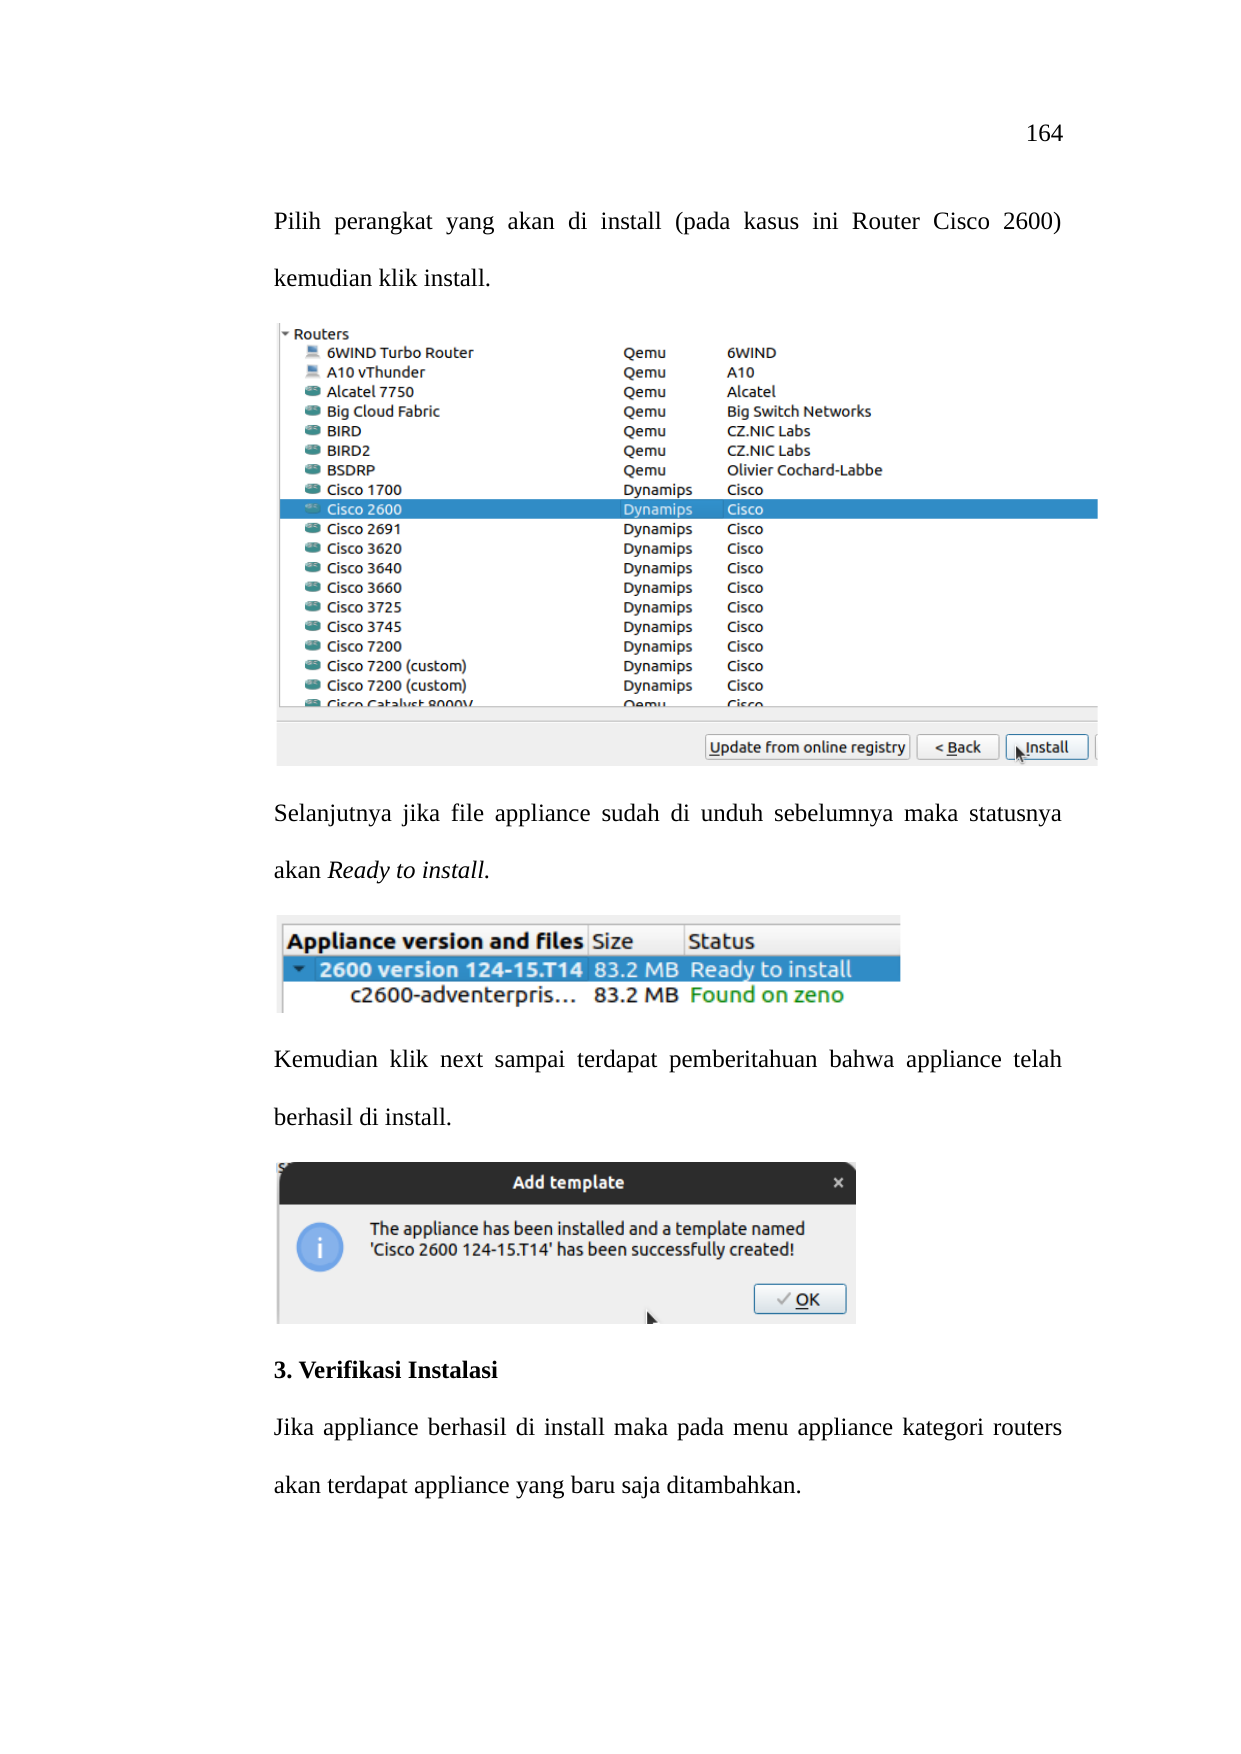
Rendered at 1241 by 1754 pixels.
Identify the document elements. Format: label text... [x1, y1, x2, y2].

picture [276, 323, 1098, 766]
list Kemudian klik next sampai terdapat pemberitahuan bahwa appliance telah berhasil di install. [236, 1044, 1063, 1131]
list 3. Verifikasi Instalasi [236, 1355, 1063, 1384]
list Selanjutnya jika file appliance sudah di unduh sebelumnya maka statusnya akan Ready to install. [236, 798, 1063, 884]
list Jika appliance berhasil di install maka pada menu appliance kategori routers akan terdapat appliance yang baru saja ditambahkan. [236, 1412, 1063, 1499]
picture [276, 915, 901, 1013]
list Pilih perangkat yang akan di install (pada kasus ini Router Cisco 2600) kemudian klik install. [236, 206, 1063, 292]
picture [276, 1162, 856, 1324]
